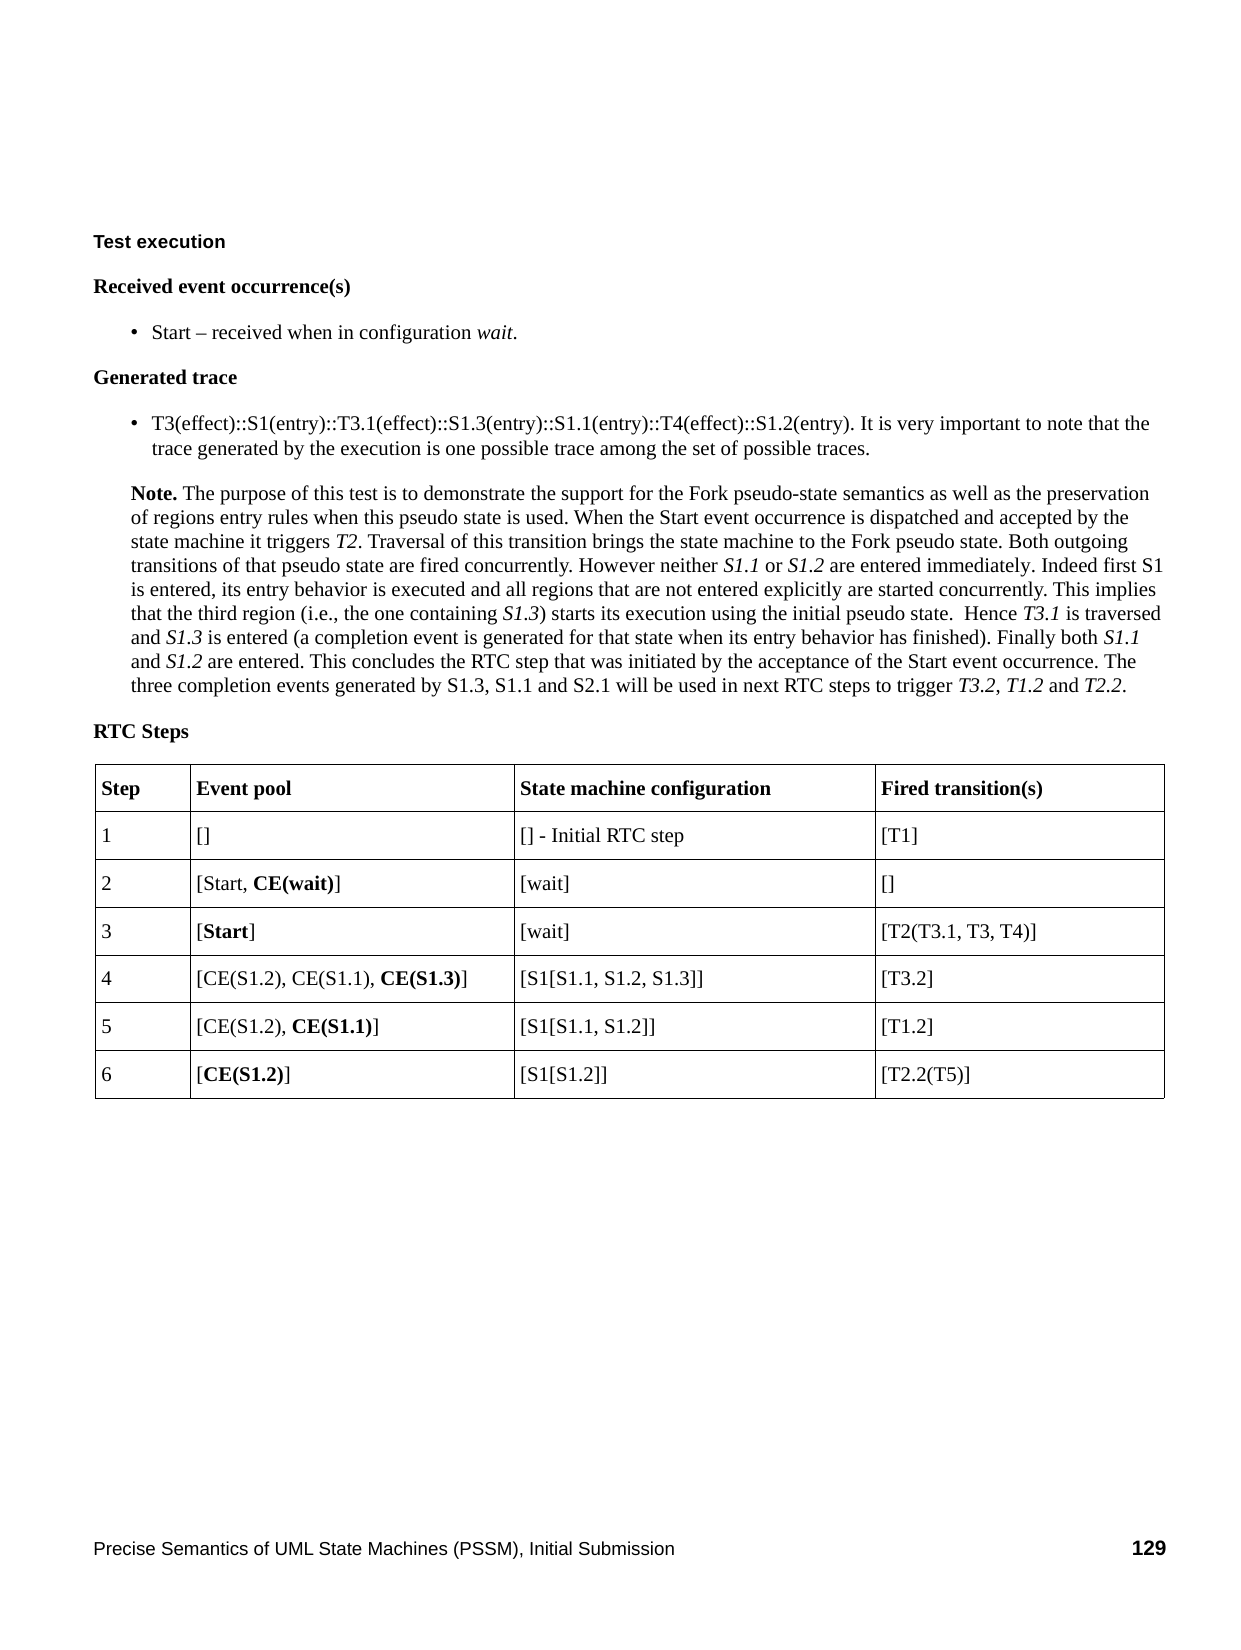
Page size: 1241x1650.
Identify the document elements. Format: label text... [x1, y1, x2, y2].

table_header Step [96, 765, 190, 811]
table_header Event pool [191, 765, 514, 811]
table_cell [S1[S1.2]] [515, 1051, 875, 1098]
table_cell [CE(S1.2)] [191, 1051, 514, 1098]
table_cell [] - Initial RTC step [515, 812, 875, 859]
table_cell [Start, CE(wait)] [191, 860, 514, 907]
table_cell [] [876, 860, 1164, 907]
text Note. The purpose of this test is to demonstrate the support for the Fork pseudo-state semantics as well as the preservation of regions entry rules when this pseudo state is used. When the Start event occurrence is dispatched and accepted by the state machine it triggers T2. Traversal of this transition brings the state machine to the Fork pseudo state. Both outgoing transitions of that pseudo state are fired concurrently. However neither S1.1 or S1.2 are entered immediately. Indeed first S1 is entered, its entry behavior is executed and all regions that are not entered explicitly are started concurrently. This implies that the third region (i.e., the one containing S1.3) starts its execution using the initial pseudo state. Hence T3.1 is traversed and S1.3 is entered (a completion event is generated for that state when its entry behavior has finished). Finally both S1.1 and S1.2 are entered. This concludes the RTC step that was initiated by the acceptance of the Start event occurrence. The three completion events generated by S1.3, S1.1 and S2.1 will be used in next RTC steps to trigger T3.2, T1.2 and T2.2. [131, 481, 1164, 697]
table_cell 6 [96, 1051, 190, 1098]
table_header State machine configuration [515, 765, 875, 811]
table_cell [S1[S1.1, S1.2, S1.3]] [515, 956, 875, 1002]
table_cell [T2.2(T5)] [876, 1051, 1164, 1098]
table_cell [T1.2] [876, 1003, 1164, 1050]
text RTC Steps [93, 718, 1164, 743]
table_cell 3 [96, 908, 190, 954]
table_cell [T2(T3.1, T3, T4)] [876, 908, 1164, 954]
table_cell [Start] [191, 908, 514, 954]
table_cell [S1[S1.1, S1.2]] [515, 1003, 875, 1050]
table_cell [CE(S1.2), CE(S1.1)] [191, 1003, 514, 1050]
table_cell [wait] [515, 860, 875, 907]
table_cell [T3.2] [876, 956, 1164, 1002]
table_cell [T1] [876, 812, 1164, 859]
table_cell 5 [96, 1003, 190, 1050]
table_cell [CE(S1.2), CE(S1.1), CE(S1.3)] [191, 956, 514, 1002]
table_cell [] [191, 812, 514, 859]
table_cell 1 [96, 812, 190, 859]
text Received event occurrence(s) [93, 274, 1164, 298]
list Start – received when in configuration wait. [131, 319, 1164, 344]
subtitle Test execution [93, 231, 1164, 253]
table_cell 4 [96, 956, 190, 1002]
list T3(effect)::S1(entry)::T3.1(effect)::S1.3(entry)::S1.1(entry)::T4(effect)::S1.2(entry). It is very important to note that the trace generated by the execution is one possible trace among the set of possible traces. [131, 410, 1164, 460]
table_cell [wait] [515, 908, 875, 954]
table_header Fired transition(s) [876, 765, 1164, 811]
table_cell 2 [96, 860, 190, 907]
text Generated trace [93, 365, 1164, 389]
